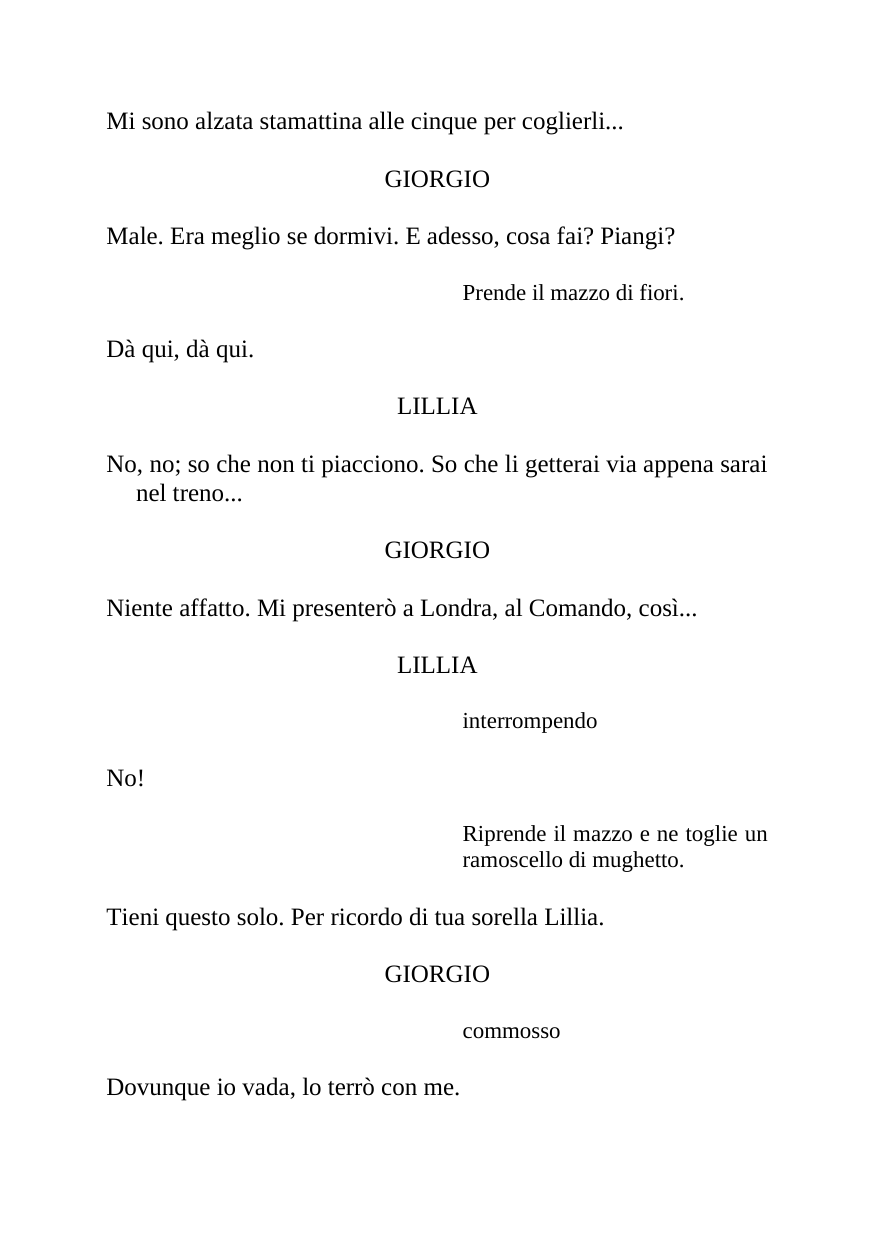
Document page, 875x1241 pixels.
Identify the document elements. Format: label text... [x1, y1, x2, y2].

text GIORGIO [106, 959, 768, 988]
text GIORGIO [106, 535, 768, 564]
text GIORGIO [106, 164, 768, 192]
text LILLIA [106, 391, 768, 420]
text Dà qui, dà qui. [106, 334, 768, 363]
text Male. Era meglio se dormivi. E adesso, cosa fai? Piangi? [106, 221, 768, 250]
text Prende il mazzo di fiori. [462, 279, 768, 305]
text No, no; so che non ti piacciono. So che li getterai via appena sarai nel treno... [106, 449, 768, 506]
text Niente affatto. Mi presenterò a Londra, al Comando, così... [106, 593, 768, 621]
text Mi sono alzata stamattina alle cinque per coglierli... [106, 106, 768, 135]
text No! [106, 763, 768, 791]
text Riprende il mazzo e ne toglie un ramoscello di mughetto. [462, 820, 768, 873]
text Dovunque io vada, lo terrò con me. [106, 1072, 768, 1101]
text Tieni questo solo. Per ricordo di tua sorella Lillia. [106, 902, 768, 930]
text LILLIA [106, 650, 768, 679]
text commosso [462, 1017, 768, 1043]
text interrompendo [462, 708, 768, 734]
